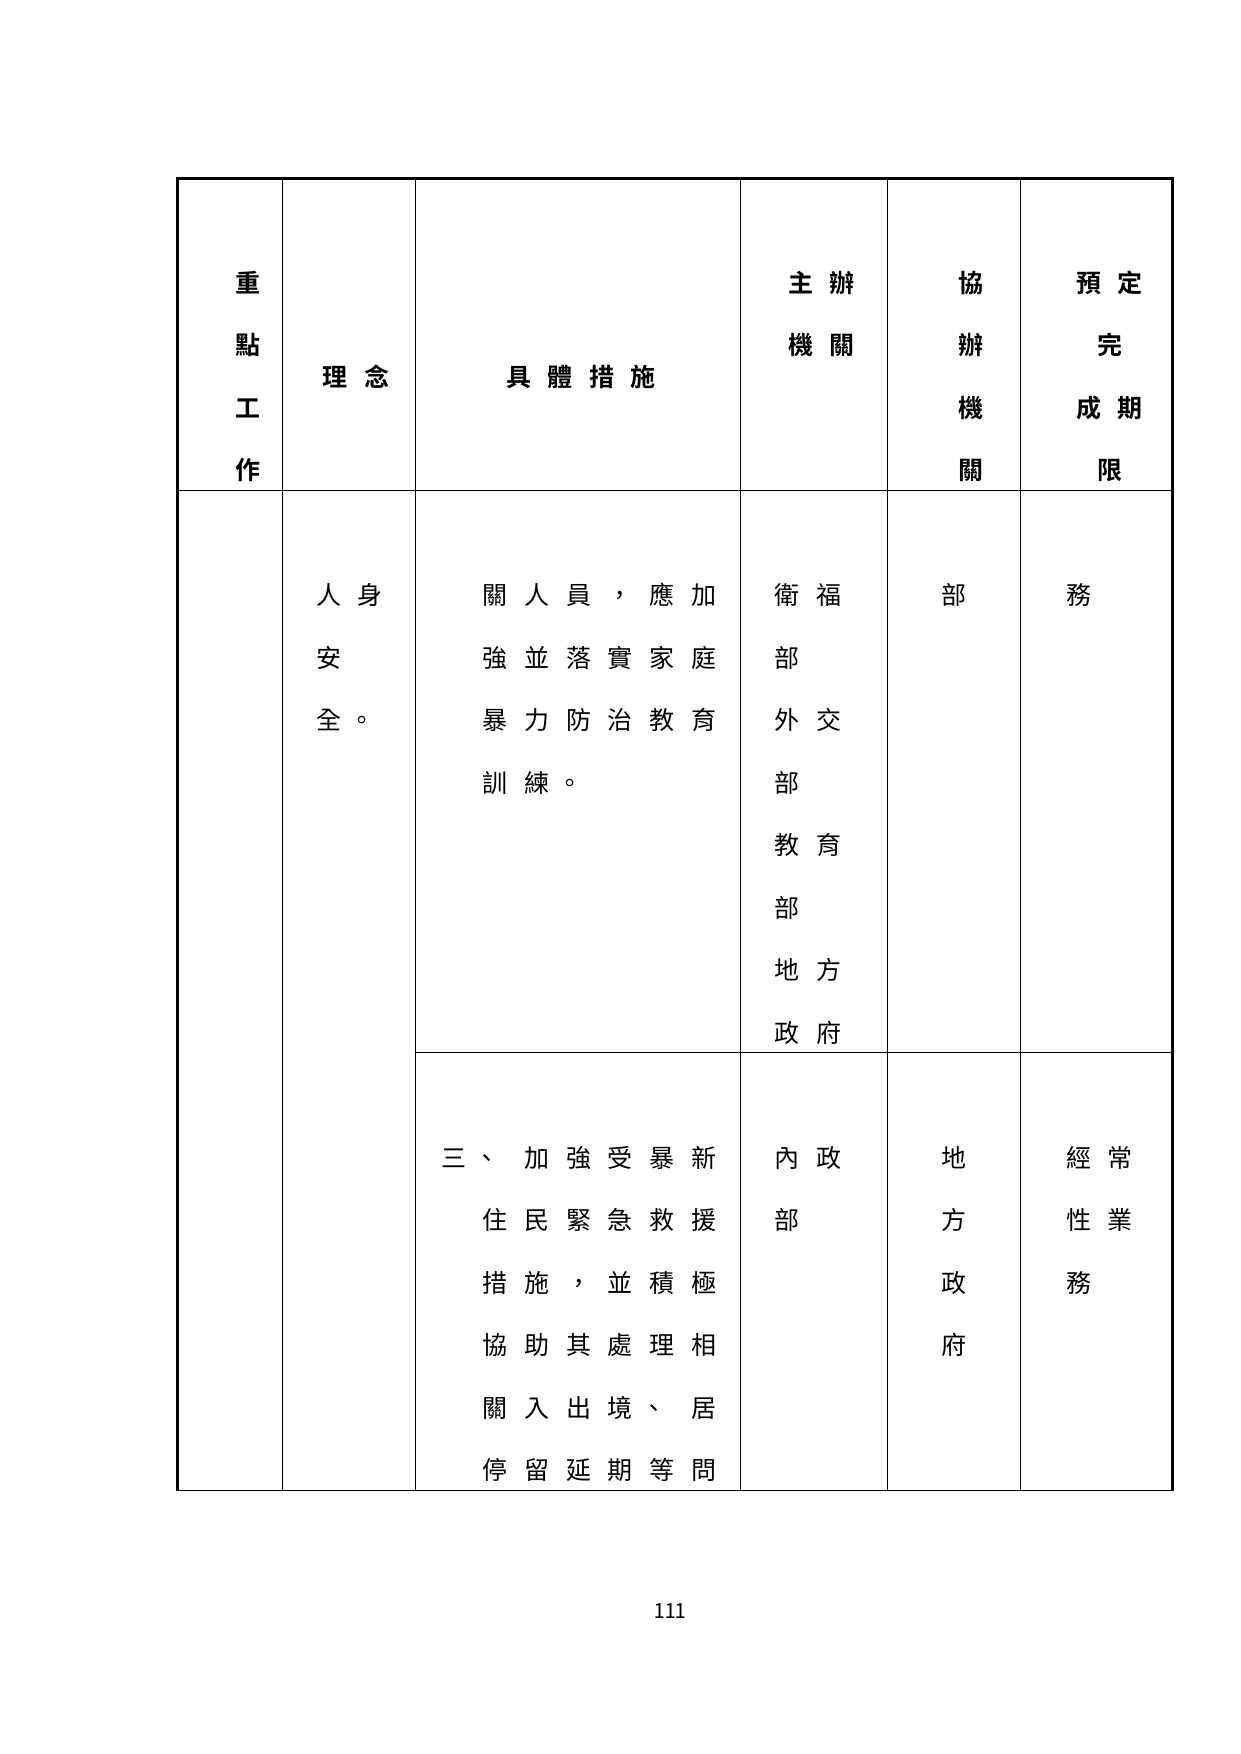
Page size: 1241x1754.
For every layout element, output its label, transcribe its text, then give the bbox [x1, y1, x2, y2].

table_cell [179, 491, 282, 1490]
table_cell 衛福部 外交部 教育部 地方政府 [741, 491, 887, 1052]
table_cell 內政部 [741, 1053, 887, 1490]
table_cell 人身安全。 [283, 491, 415, 1490]
table_cell 關人員，應加強並落實家庭暴力防治教育訓練。 [416, 491, 740, 1052]
table_header 重點 工作 [179, 180, 282, 490]
table_header 具體措施 [416, 180, 740, 490]
table_header 協辦 機關 [888, 180, 1020, 490]
table_cell 務 [1021, 491, 1171, 1052]
table_header 理念 [283, 180, 415, 490]
table_cell 部 [888, 491, 1020, 1052]
table_cell 地方政府 [888, 1053, 1020, 1490]
table_header 預定完 成期限 [1021, 180, 1171, 490]
table_cell 經常性業務 [1021, 1053, 1171, 1490]
table_header 主辦 機關 [741, 180, 887, 490]
table_cell 三、加強受暴新住民緊急救援措施，並積極協助其處理相關入出境、居停留延期等問 [416, 1053, 740, 1490]
